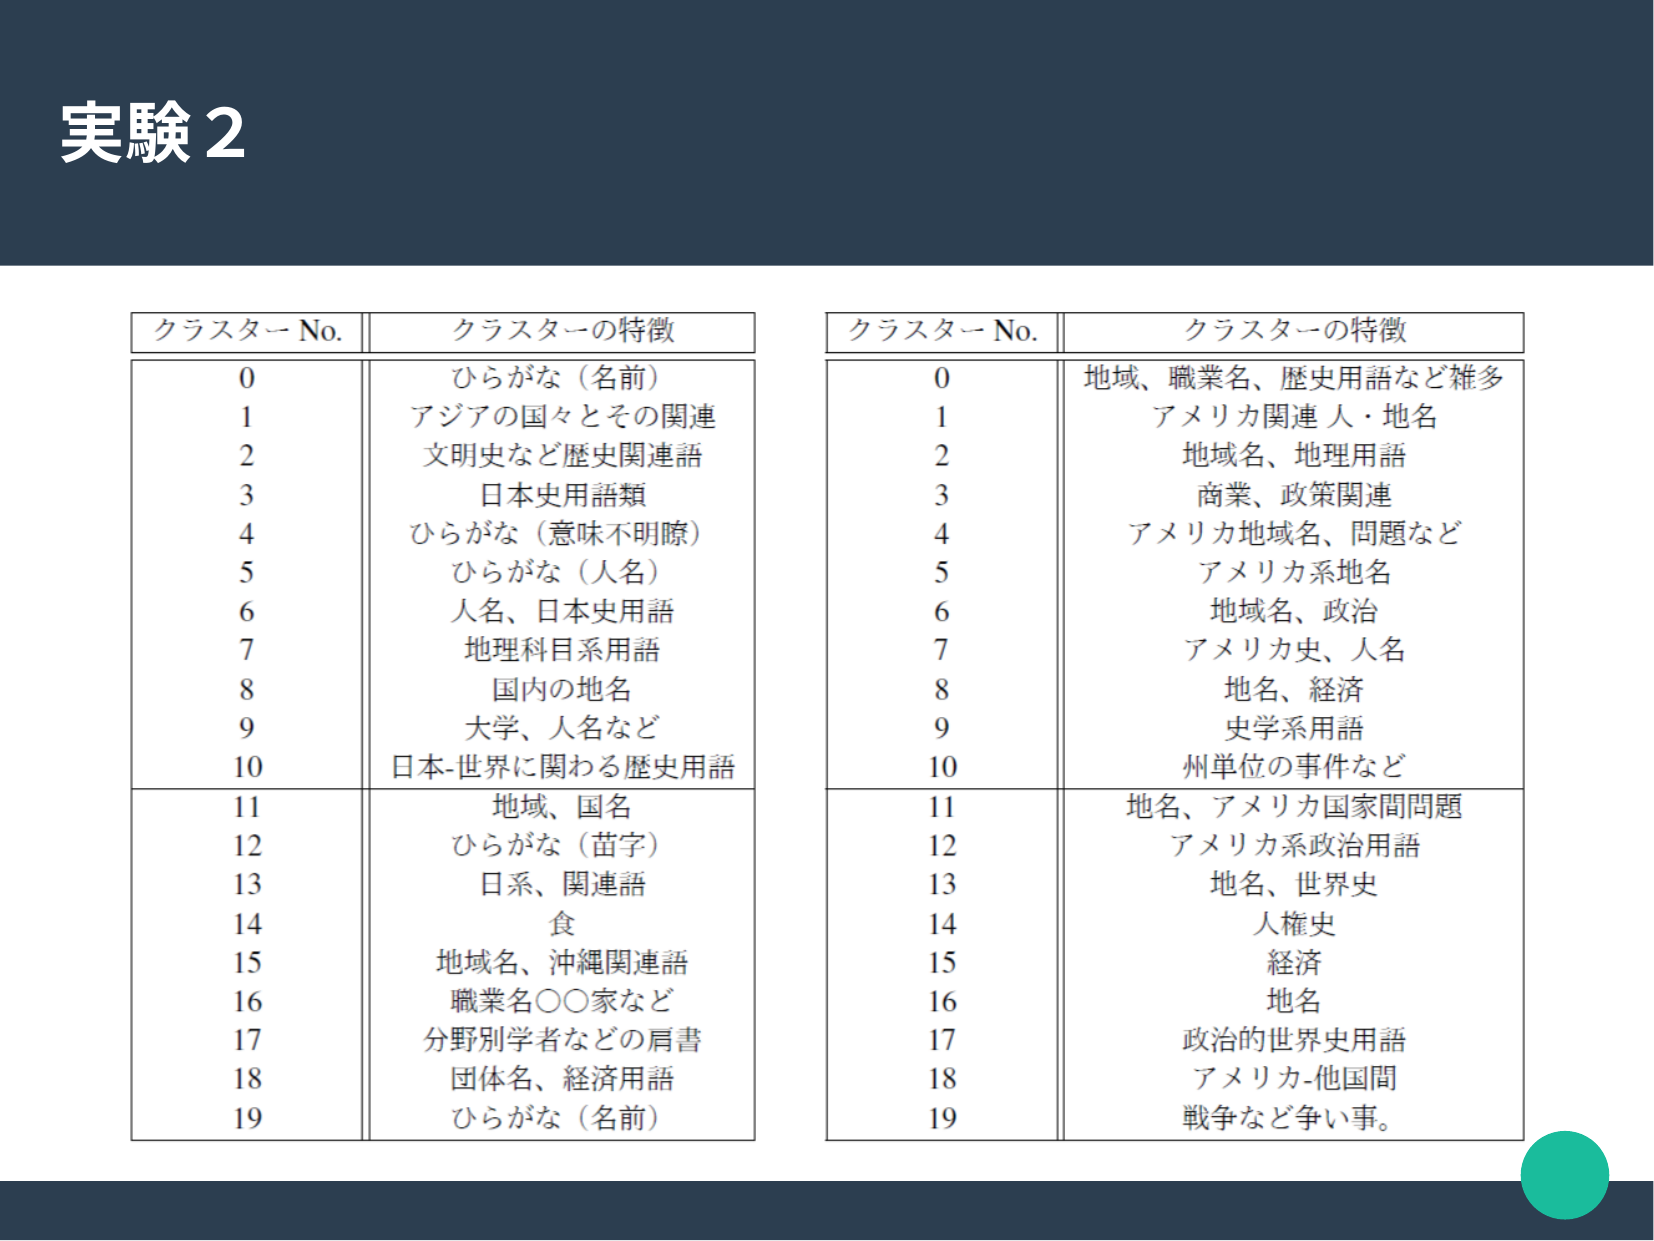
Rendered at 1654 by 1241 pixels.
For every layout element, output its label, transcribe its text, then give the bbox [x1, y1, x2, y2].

title 実験２ [59, 49, 1595, 207]
picture [129, 306, 1531, 1146]
